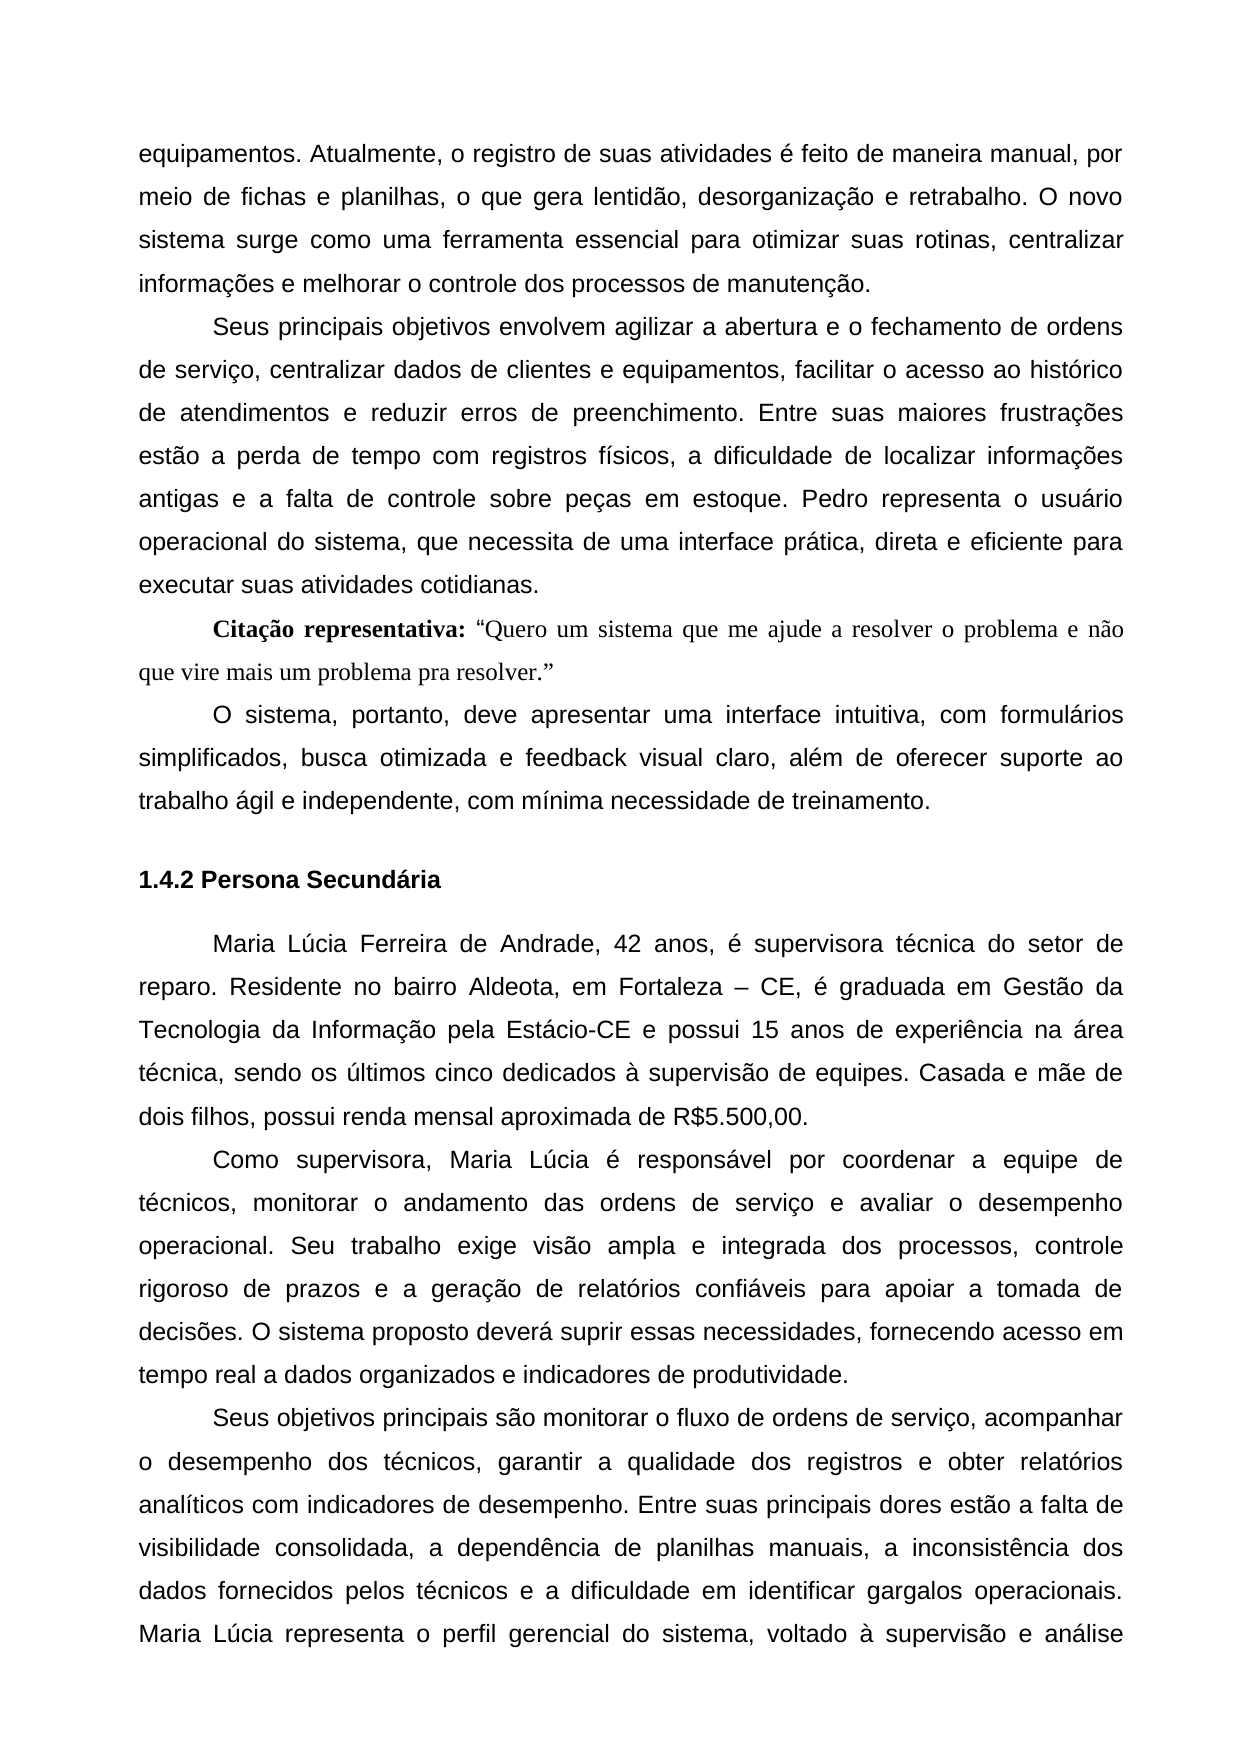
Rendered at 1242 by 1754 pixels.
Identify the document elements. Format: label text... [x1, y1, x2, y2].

text Maria Lúcia Ferreira de Andrade, 42 anos, é supervisora técnica do setor de reparo. Residente no bairro Aldeota, em Fortaleza – CE, é graduada em Gestão da Tecnologia da Informação pela Estácio-CE e possui 15 anos de experiência na área técnica, sendo os últimos cinco dedicados à supervisão de equipes. Casada e mãe de dois filhos, possui renda mensal aproximada de R$5.500,00. [138, 929, 1125, 1130]
text Seus objetivos principais são monitorar o fluxo de ordens de serviço, acompanhar o desempenho dos técnicos, garantir a qualidade dos registros e obter relatórios analíticos com indicadores de desempenho. Entre suas principais dores estão a falta de visibilidade consolidada, a dependência de planilhas manuais, a inconsistência dos dados fornecidos pelos técnicos e a dificuldade em identificar gargalos operacionais. Maria Lúcia representa o perfil gerencial do sistema, voltado à supervisão e análise [138, 1403, 1125, 1648]
text O sistema, portanto, deve apresentar uma interface intuitiva, com formulários simplificados, busca otimizada e feedback visual claro, além de oferecer suporte ao trabalho ágil e independente, com mínima necessidade de treinamento. [138, 700, 1125, 815]
text Citação representativa: “Quero um sistema que me ajude a resolver o problema e não que vire mais um problema pra resolver.” [138, 614, 1125, 686]
text Como supervisora, Maria Lúcia é responsável por coordenar a equipe de técnicos, monitorar o andamento das ordens de serviço e avaliar o desempenho operacional. Seu trabalho exige visão ampla e integrada dos processos, controle rigoroso de prazos e a geração de relatórios confiáveis para apoiar a tomada de decisões. O sistema proposto deverá suprir essas necessidades, fornecendo acesso em tempo real a dados organizados e indicadores de produtividade. [138, 1144, 1125, 1389]
text Seus principais objetivos envolvem agilizar a abertura e o fechamento de ordens de serviço, centralizar dados de clientes e equipamentos, facilitar o acesso ao histórico de atendimentos e reduzir erros de preenchimento. Entre suas maiores frustrações estão a perda de tempo com registros físicos, a dificuldade de localizar informações antigas e a falta de controle sobre peças em estoque. Pedro representa o usuário operacional do sistema, que necessita de uma interface prática, direta e eficiente para executar suas atividades cotidianas. [138, 312, 1125, 599]
subtitle 1.4.2 Persona Secundária [138, 865, 1125, 893]
text equipamentos. Atualmente, o registro de suas atividades é feito de maneira manual, por meio de fichas e planilhas, o que gera lentidão, desorganização e retrabalho. O novo sistema surge como uma ferramenta essencial para otimizar suas rotinas, centralizar informações e melhorar o controle dos processos de manutenção. [138, 139, 1125, 297]
